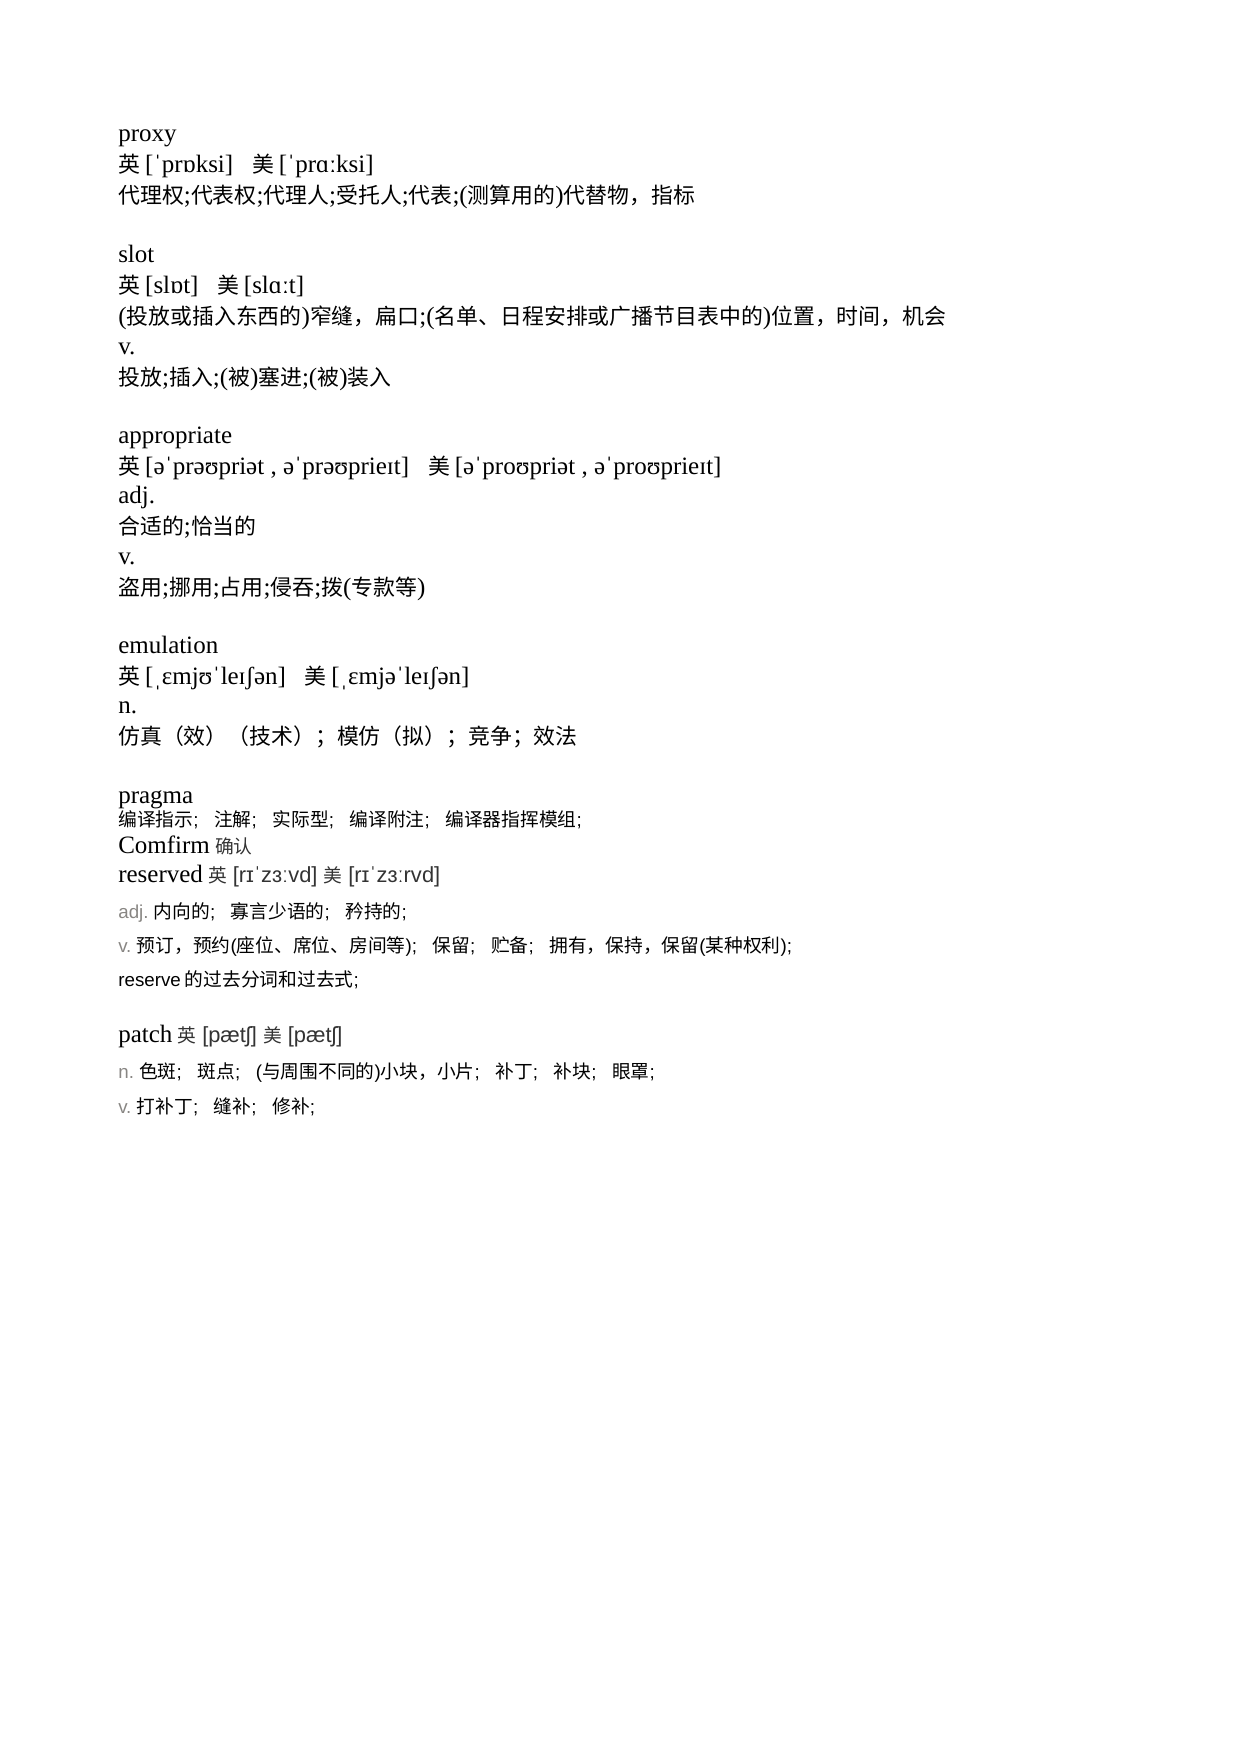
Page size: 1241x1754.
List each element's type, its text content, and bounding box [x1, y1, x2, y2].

text v. [118, 541, 1122, 570]
text reserved英 [rɪˈzɜːvd] 美 [rɪˈzɜːrvd] [118, 859, 1122, 888]
text 英 [ˈprɒksi] 美 [ˈprɑːksi] [118, 147, 1122, 178]
text adj. 内向的; 寡言少语的; 矜持的; [118, 888, 1114, 922]
text patch英 [pætʃ] 美 [pætʃ] [118, 1019, 1122, 1048]
text 英 [ˌɛmjʊˈleɪʃən] 美 [ˌɛmjəˈleɪʃən] [118, 659, 1122, 691]
text adj. [118, 481, 1122, 509]
text 盗用;挪用;占用;侵吞;拨(专款等) [118, 570, 1122, 601]
text reserve的过去分词和过去式; [118, 956, 1122, 991]
text proxy [118, 118, 1122, 147]
text n. 色斑; 斑点; (与周围不同的)小块，小片; 补丁; 补块; 眼罩; [118, 1048, 1114, 1083]
text 投放;插入;(被)塞进;(被)装入 [118, 360, 1122, 391]
text 仿真（效）（技术）；模仿（拟）；竞争；效法 [118, 719, 1122, 751]
text 合适的;恰当的 [118, 509, 1122, 541]
text v. 预订，预约(座位、席位、房间等); 保留; 贮备; 拥有，保持，保留(某种权利); [118, 922, 1114, 956]
text v. 打补丁; 缝补; 修补; [118, 1083, 1114, 1117]
text appropriate [118, 420, 1122, 449]
text slot [118, 239, 1122, 268]
text 英 [əˈprəʊpriət , əˈprəʊprieɪt] 美 [əˈproʊpriət , əˈproʊprieɪt] [118, 449, 1122, 481]
text 编译指示; 注解; 实际型; 编译附注; 编译器指挥模组; [118, 808, 1122, 830]
text 代理权;代表权;代理人;受托人;代表;(测算用的)代替物，指标 [118, 178, 1122, 210]
text pragma [118, 780, 1122, 808]
text v. [118, 331, 1122, 360]
text 英 [slɒt] 美 [slɑːt] [118, 268, 1122, 299]
text (投放或插入东西的)窄缝，扁口;(名单、日程安排或广播节目表中的)位置，时间，机会 [118, 299, 1122, 331]
text emulation [118, 630, 1122, 659]
text Comfirm确认 [118, 830, 1122, 859]
text n. [118, 691, 1122, 719]
